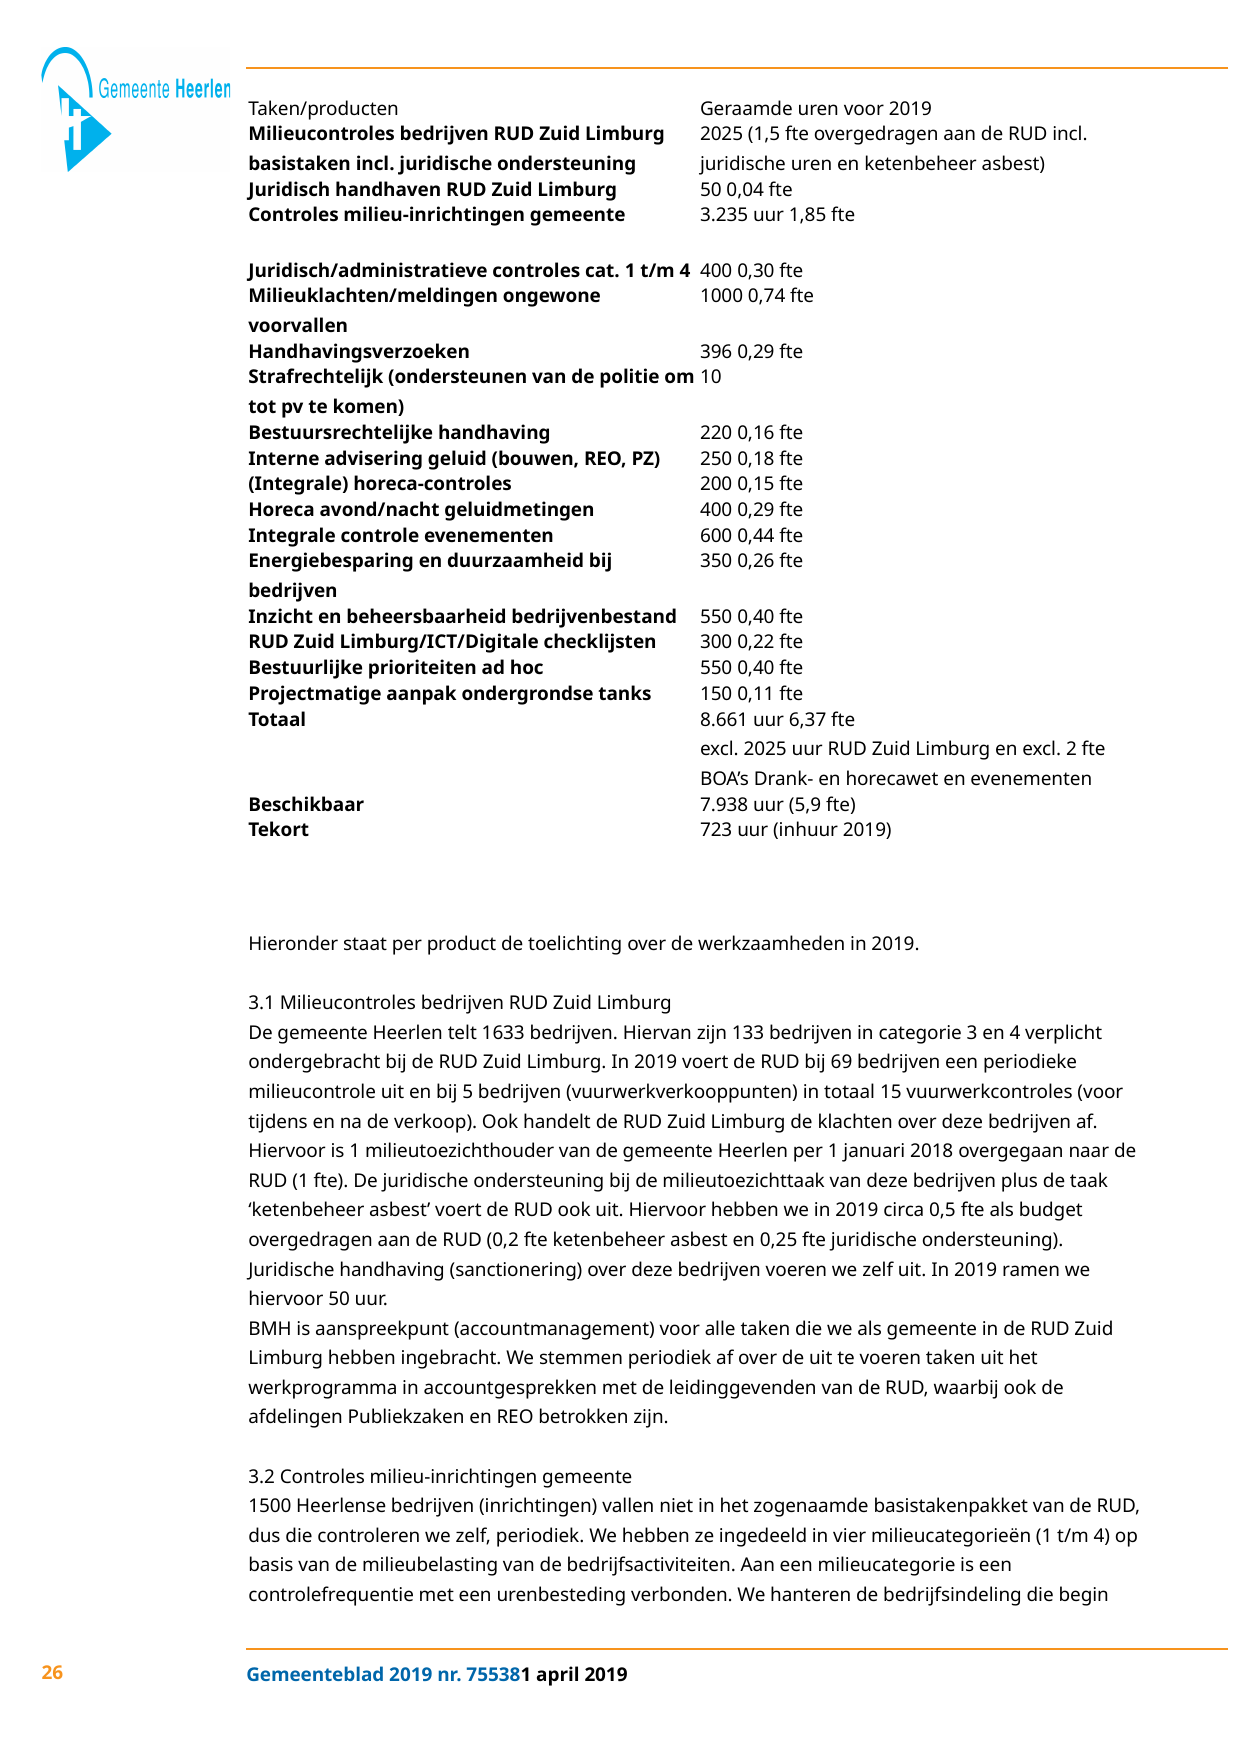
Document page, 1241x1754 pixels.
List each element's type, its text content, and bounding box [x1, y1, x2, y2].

table_cell Inzicht en beheersbaarheid bedrijvenbestand [248, 603, 700, 629]
table_header Geraamde uren voor 2019 [700, 95, 1152, 121]
table_cell 220 0,16 fte [700, 419, 1152, 445]
table_cell 200 0,15 fte [700, 470, 1152, 496]
table_cell Beschikbaar [248, 791, 700, 816]
text 1500 Heerlense bedrijven (inrichtingen) vallen niet in het zogenaamde basistakenpakket van de RUD, dus die controleren we zelf, periodiek. We hebben ze ingedeeld in vier milieucategorieën (1 t/m 4) op basis van de milieubelasting van de bedrijfsactiviteiten. Aan een milieucategorie is een controlefrequentie met een urenbesteding verbonden. We hanteren de bedrijfsindeling die begin [248, 1492, 1152, 1607]
table_cell 600 0,44 fte [700, 522, 1152, 548]
text 3.1 Milieucontroles bedrijven RUD Zuid Limburg [248, 989, 1152, 1015]
table_cell Interne advisering geluid (bouwen, REO, PZ) [248, 445, 700, 470]
table_cell 150 0,11 fte [700, 680, 1152, 706]
table_cell 550 0,40 fte [700, 654, 1152, 680]
table_cell 350 0,26 fte [700, 548, 1152, 603]
table_cell [700, 842, 1152, 868]
text BMH is aanspreekpunt (accountmanagement) voor alle taken die we als gemeente in de RUD Zuid Limburg hebben ingebracht. We stemmen periodiek af over de uit te voeren taken uit het werkprogramma in accountgesprekken met de leidinggevenden van de RUD, waarbij ook de afdelingen Publiekzaken en REO betrokken zijn. [248, 1315, 1152, 1429]
table_cell 2025 (1,5 fte overgedragen aan de RUD incl. juridische uren en ketenbeheer asbest) [700, 121, 1152, 176]
table_cell 50 0,04 fte [700, 176, 1152, 202]
table_cell Juridisch handhaven RUD Zuid Limburg [248, 176, 700, 202]
table_header Taken/producten [248, 95, 700, 121]
table_cell 400 0,29 fte [700, 496, 1152, 522]
picture [41, 47, 58, 70]
text 3.2 Controles milieu-inrichtingen gemeente [248, 1463, 1152, 1488]
table_cell Juridisch/administratieve controles cat. 1 t/m 4 [248, 257, 700, 283]
table_cell Totaal [248, 706, 700, 791]
picture [41, 47, 231, 172]
table_cell Strafrechtelijk (ondersteunen van de politie om tot pv te komen) [248, 364, 700, 419]
text Hieronder staat per product de toelichting over de werkzaamheden in 2019. [248, 930, 1152, 956]
table_cell Controles milieu-inrichtingen gemeente [248, 202, 700, 257]
table_cell [248, 842, 700, 868]
table_cell Bestuursrechtelijke handhaving [248, 419, 700, 445]
table_cell 8.661 uur 6,37 fte excl. 2025 uur RUD Zuid Limburg en excl. 2 fte BOA’s Drank- en horecawet en evenementen [700, 706, 1152, 791]
table_cell Milieucontroles bedrijven RUD Zuid Limburg basistaken incl. juridische ondersteuning [248, 121, 700, 176]
table_cell 300 0,22 fte [700, 629, 1152, 654]
table_cell 396 0,29 fte [700, 338, 1152, 364]
table_cell Handhavingsverzoeken [248, 338, 700, 364]
table_cell 10 [700, 364, 1152, 419]
table_cell Tekort [248, 816, 700, 842]
table_cell Energiebesparing en duurzaamheid bij bedrijven [248, 548, 700, 603]
table_cell (Integrale) horeca-controles [248, 470, 700, 496]
table_cell 3.235 uur 1,85 fte [700, 202, 1152, 257]
table_cell Horeca avond/nacht geluidmetingen [248, 496, 700, 522]
table_cell 550 0,40 fte [700, 603, 1152, 629]
table_cell 7.938 uur (5,9 fte) [700, 791, 1152, 816]
table_cell 250 0,18 fte [700, 445, 1152, 470]
table_cell Integrale controle evenementen [248, 522, 700, 548]
table_cell 723 uur (inhuur 2019) [700, 816, 1152, 842]
table_cell Projectmatige aanpak ondergrondse tanks [248, 680, 700, 706]
table_cell RUD Zuid Limburg/ICT/Digitale checklijsten [248, 629, 700, 654]
table_cell Milieuklachten/meldingen ongewone voorvallen [248, 283, 700, 338]
table_cell 1000 0,74 fte [700, 283, 1152, 338]
table_cell Bestuurlijke prioriteiten ad hoc [248, 654, 700, 680]
table_cell 400 0,30 fte [700, 257, 1152, 283]
text De gemeente Heerlen telt 1633 bedrijven. Hiervan zijn 133 bedrijven in categorie 3 en 4 verplicht ondergebracht bij de RUD Zuid Limburg. In 2019 voert de RUD bij 69 bedrijven een periodieke milieucontrole uit en bij 5 bedrijven (vuurwerkverkooppunten) in totaal 15 vuurwerkcontroles (voor tijdens en na de verkoop). Ook handelt de RUD Zuid Limburg de klachten over deze bedrijven af. Hiervoor is 1 milieutoezichthouder van de gemeente Heerlen per 1 januari 2018 overgegaan naar de RUD (1 fte). De juridische ondersteuning bij de milieutoezichttaak van deze bedrijven plus de taak ‘ketenbeheer asbest’ voert de RUD ook uit. Hiervoor hebben we in 2019 circa 0,5 fte als budget overgedragen aan de RUD (0,2 fte ketenbeheer asbest en 0,25 fte juridische ondersteuning). Juridische handhaving (sanctionering) over deze bedrijven voeren we zelf uit. In 2019 ramen we hiervoor 50 uur. [248, 1019, 1152, 1311]
